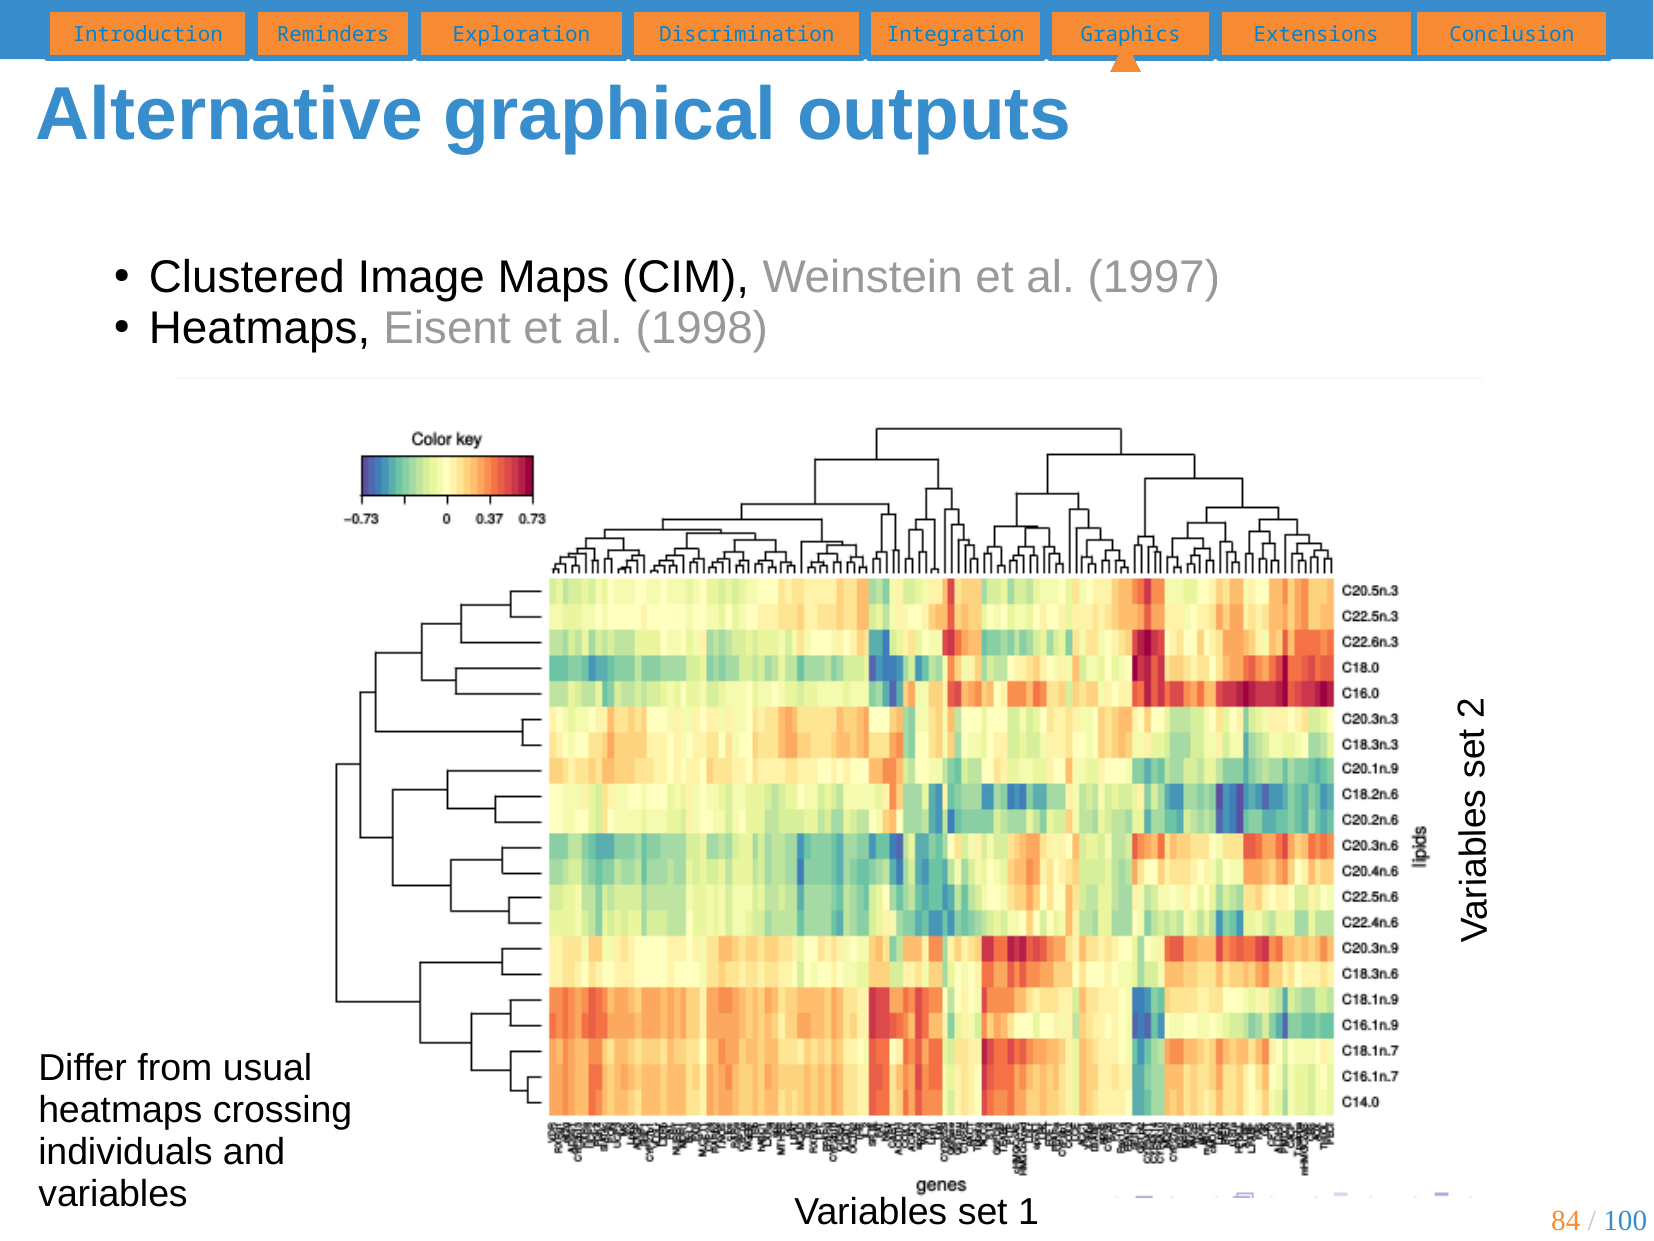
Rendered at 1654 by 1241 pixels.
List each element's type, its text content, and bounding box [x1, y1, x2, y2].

text_box [1110, 41, 1141, 72]
title Alternative graphical outputs [35, 61, 1571, 166]
text_box Variables set 1 [779, 1183, 1075, 1241]
text_box Clustered Image Maps (CIM), Weinstein et al. (1997) Heatmaps, Eisent et al. (1998) [98, 243, 1347, 413]
picture [129, 377, 1483, 1198]
text_box Differ from usual heatmaps crossing individuals and variables [23, 1039, 402, 1223]
text_box Variables set 2 [1440, 673, 1503, 958]
